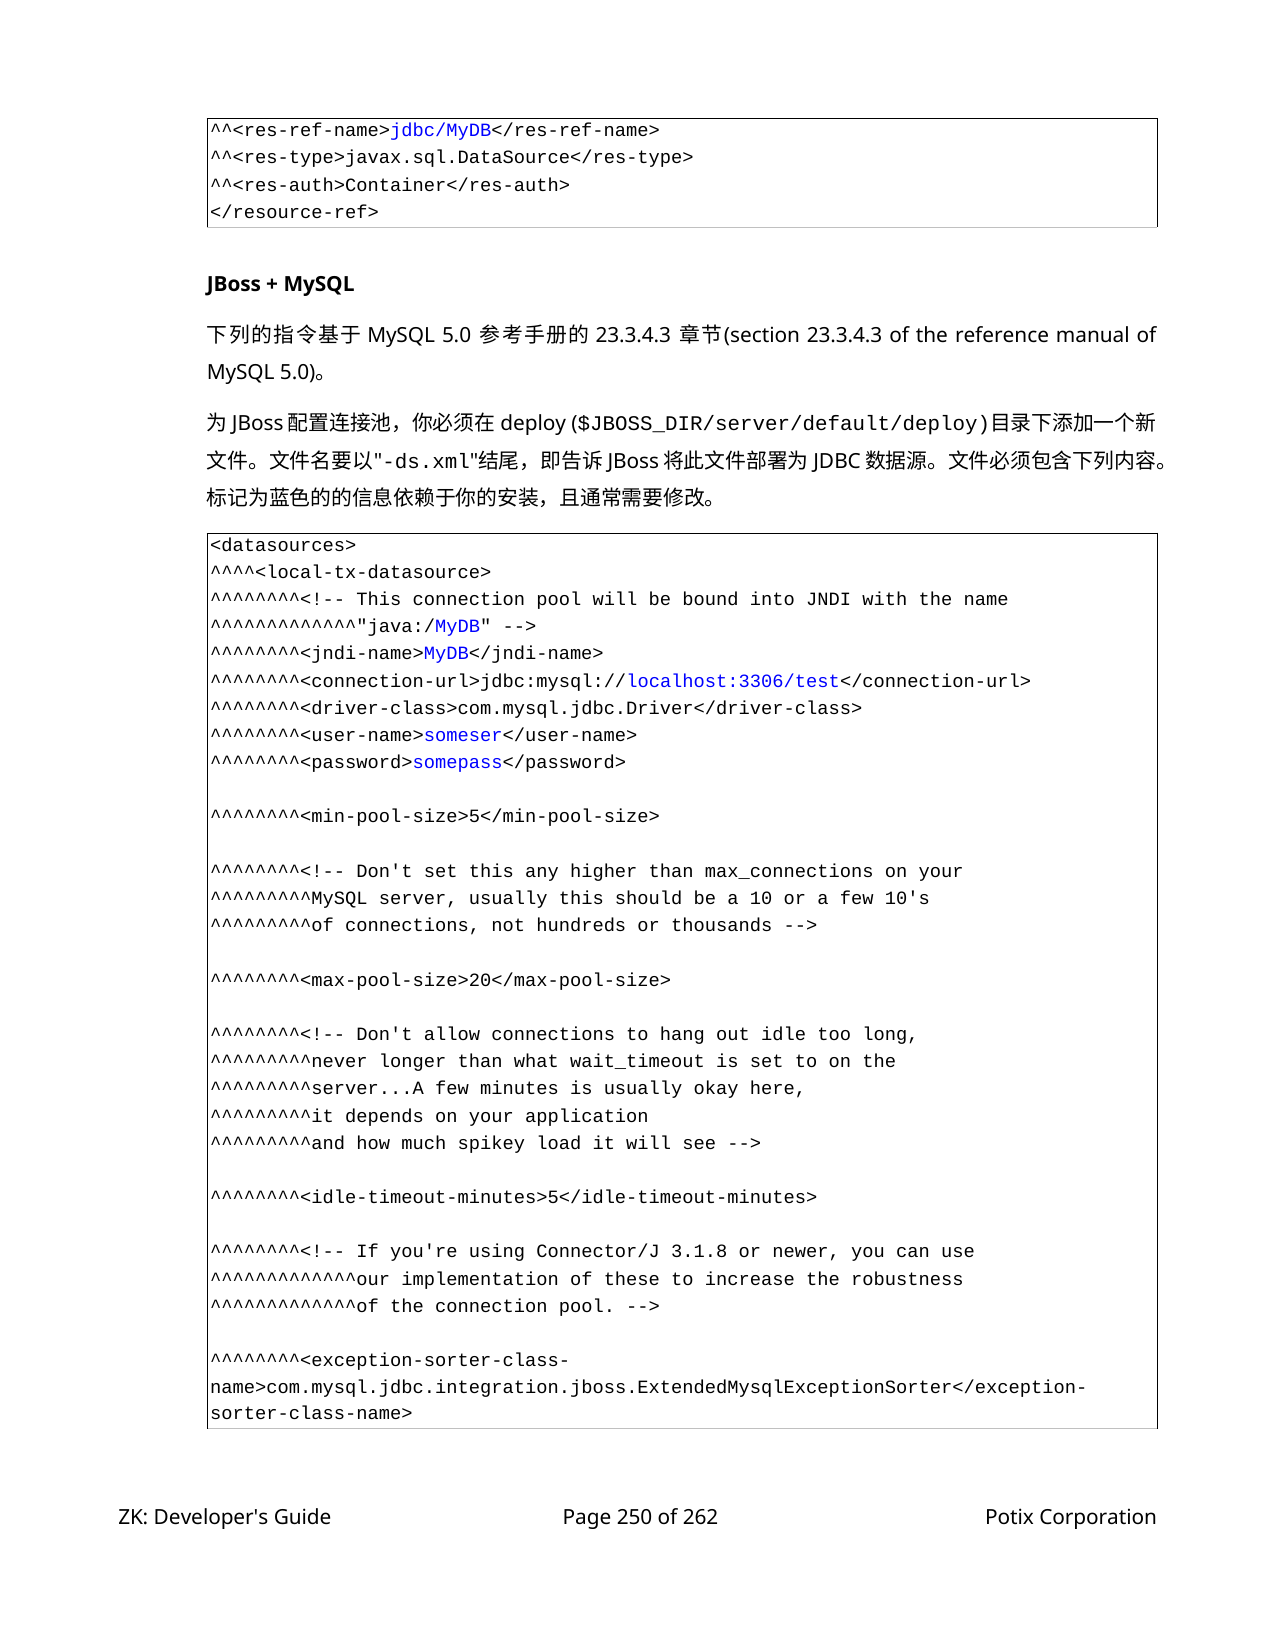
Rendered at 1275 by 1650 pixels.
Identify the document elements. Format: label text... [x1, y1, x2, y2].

text ^^^^^^^^<idle-timeout-minutes>5</idle-timeout-minutes> [208, 1185, 1157, 1209]
text </resource-ref> [208, 200, 1157, 227]
text ^^^^<local-tx-datasource> [208, 560, 1157, 584]
text 下列的指令基于MySQL 5.0 参考手册的23.3.4.3 章节(section 23.3.4.3 of the reference manual of MySQL 5.0)。 [207, 318, 1157, 386]
text ^^^^^^^^<driver-class>com.mysql.jdbc.Driver</driver-class> [208, 696, 1157, 720]
text ^^^^^^^^<!-- Don't set this any higher than max_connections on your [208, 859, 1157, 883]
subtitle JBoss + MySQL [207, 269, 1157, 298]
text ^^^^^^^^<exception-sorter-class-name>com.mysql.jdbc.integration.jboss.ExtendedMysqlExceptionSorter</exception-sorter-class-name> [208, 1348, 1157, 1428]
text ^^^^^^^^^^^^^of the connection pool. --> [208, 1294, 1157, 1318]
text ^^^^^^^^^MySQL server, usually this should be a 10 or a few 10's [208, 886, 1157, 910]
text ^^^^^^^^^server...A few minutes is usually okay here, [208, 1076, 1157, 1101]
text ^^^^^^^^^of connections, not hundreds or thousands --> [208, 913, 1157, 937]
text ^^^^^^^^^^^^^"java:/MyDB" --> [208, 614, 1157, 638]
text ^^^^^^^^<min-pool-size>5</min-pool-size> [208, 804, 1157, 829]
text <datasources> [208, 534, 1157, 557]
text ^^^^^^^^^it depends on your application [208, 1103, 1157, 1128]
text ^^^^^^^^<password>somepass</password> [208, 750, 1157, 774]
text ^^^^^^^^<!-- If you're using Connector/J 3.1.8 or newer, you can use [208, 1239, 1157, 1264]
text ^^^^^^^^^^^^^our implementation of these to increase the robustness [208, 1267, 1157, 1291]
text ^^^^^^^^<!-- Don't allow connections to hang out idle too long, [208, 1022, 1157, 1046]
text ^^^^^^^^^never longer than what wait_timeout is set to on the [208, 1049, 1157, 1073]
text ^^^^^^^^<user-name>someser</user-name> [208, 723, 1157, 747]
text ^^<res-ref-name>jdbc/MyDB</res-ref-name> [208, 119, 1157, 142]
text ^^^^^^^^<connection-url>jdbc:mysql://localhost:3306/test</connection-url> [208, 668, 1157, 693]
text ^^^^^^^^<!-- This connection pool will be bound into JNDI with the name [208, 587, 1157, 611]
text ^^^^^^^^<max-pool-size>20</max-pool-size> [208, 967, 1157, 992]
text ^^<res-type>javax.sql.DataSource</res-type> [208, 145, 1157, 169]
text 为JBoss配置连接池，你必须在deploy ($JBOSS_DIR/server/default/deploy)目录下添加一个新文件。文件名要以"-ds.xml"结尾，即告诉JBoss将此文件部署为JDBC数据源。文件必须包含下列内容。标记为蓝色的的信息依赖于你的安装，且通常需要修改。 [207, 406, 1157, 512]
text ^^<res-auth>Container</res-auth> [208, 172, 1157, 197]
text ^^^^^^^^^and how much spikey load it will see --> [208, 1131, 1157, 1155]
text ^^^^^^^^<jndi-name>MyDB</jndi-name> [208, 641, 1157, 666]
